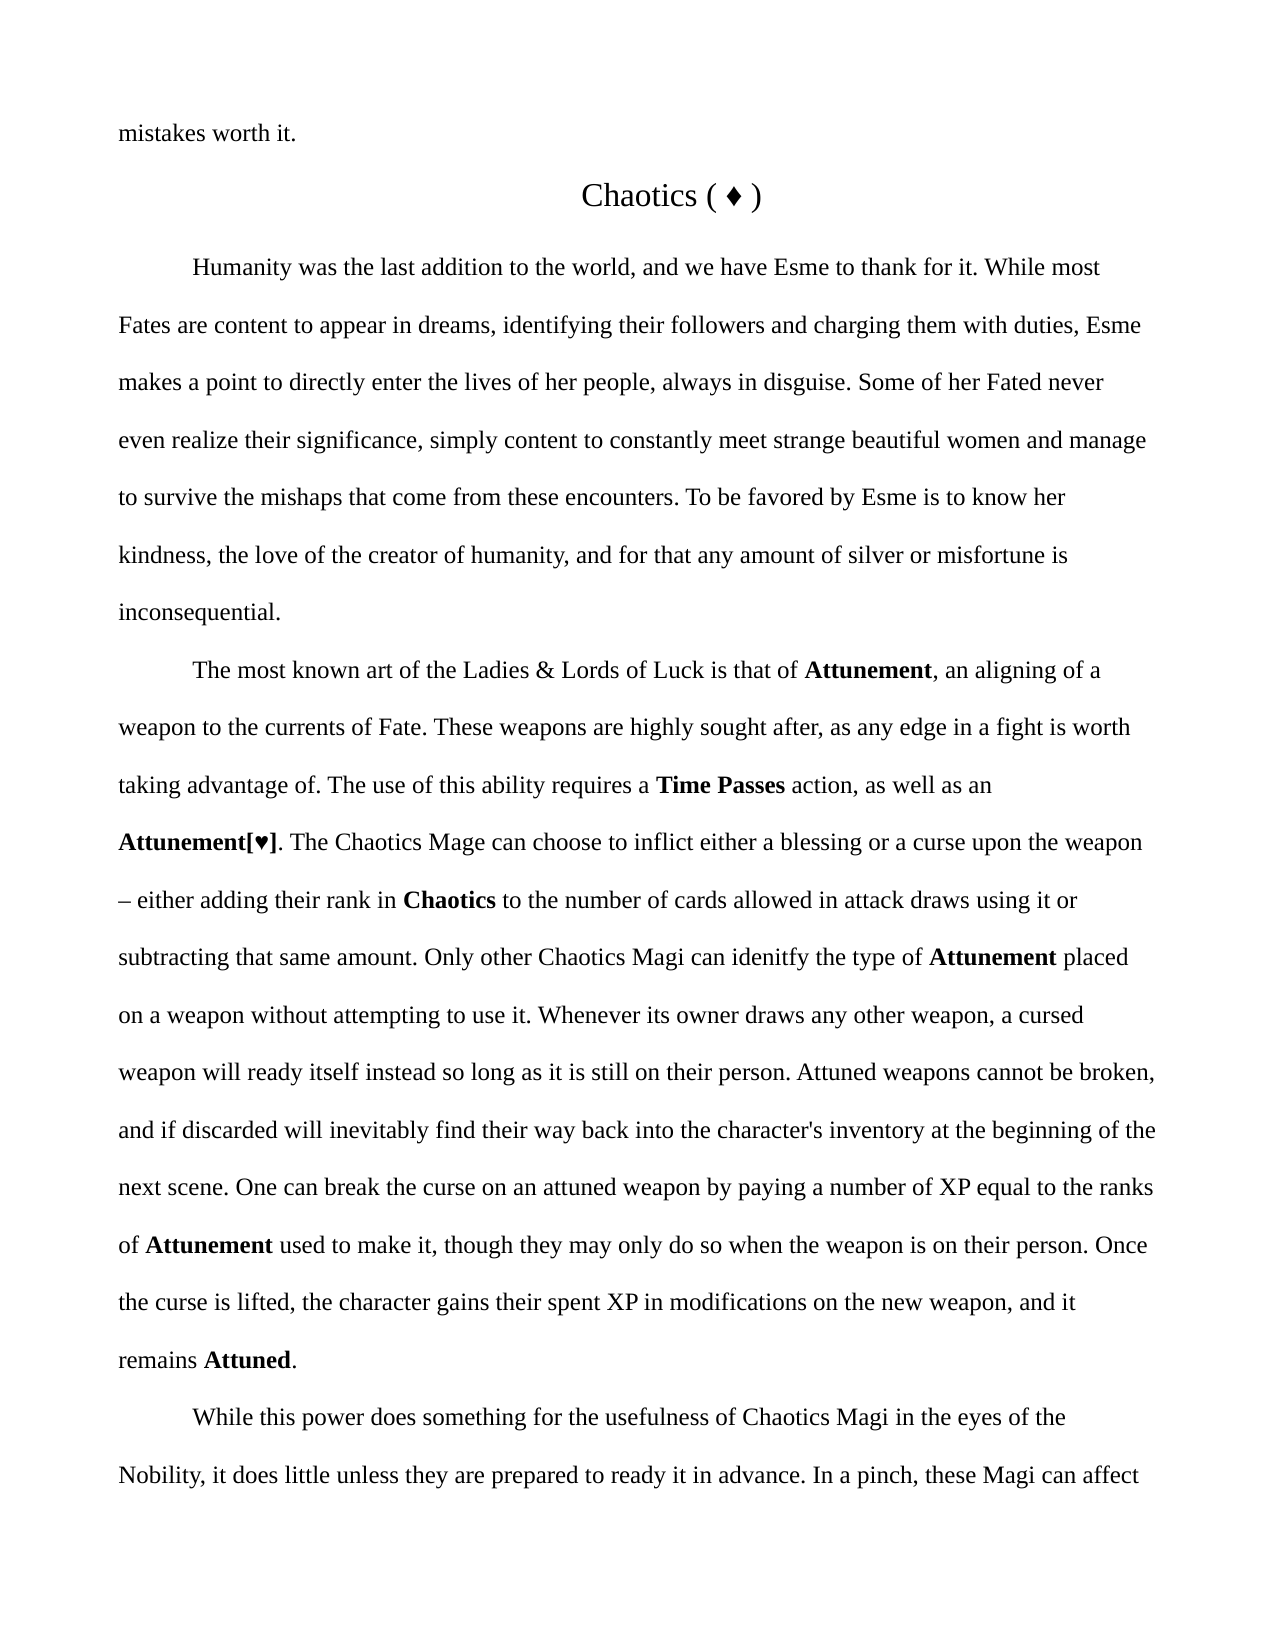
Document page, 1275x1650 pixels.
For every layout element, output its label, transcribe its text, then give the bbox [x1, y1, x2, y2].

text The most known art of the Ladies & Lords of Luck is that of Attunement, an aligning of a weapon to the currents of Fate. These weapons are highly sought after, as any edge in a fight is worth taking advantage of. The use of this ability requires a Time Passes action, as well as an Attunement[♥]. The Chaotics Mage can choose to inflict either a blessing or a curse upon the weapon – either adding their rank in Chaotics to the number of cards allowed in attack draws using it or subtracting that same amount. Only other Chaotics Magi can idenitfy the type of Attunement placed on a weapon without attempting to use it. Whenever its owner draws any other weapon, a cursed weapon will ready itself instead so long as it is still on their person. Attuned weapons cannot be broken, and if discarded will inevitably find their way back into the character's inventory at the beginning of the next scene. One can break the curse on an attuned weapon by paying a number of XP equal to the ranks of Attunement used to make it, though they may only do so when the weapon is on their person. Once the curse is lifted, the character gains their spent XP in modifications on the new weapon, and it remains Attuned. [118, 655, 1157, 1373]
text While this power does something for the usefulness of Chaotics Magi in the eyes of the Nobility, it does little unless they are prepared to ready it in advance. In a pinch, these Magi can affect [118, 1402, 1157, 1488]
text Humanity was the last addition to the world, and we have Esme to thank for it. While most Fates are content to appear in dreams, identifying their followers and charging them with duties, Esme makes a point to directly enter the lives of her people, always in disguise. Some of her Fated never even realize their significance, simply content to constantly meet strange beautiful women and manage to survive the mishaps that come from these encounters. To be favored by Esme is to know her kindness, the love of the creator of humanity, and for that any amount of silver or misfortune is inconsequential. [118, 252, 1157, 626]
text mistakes worth it. [118, 118, 1157, 147]
text Chaotics ( ♦ ) [118, 176, 1157, 214]
